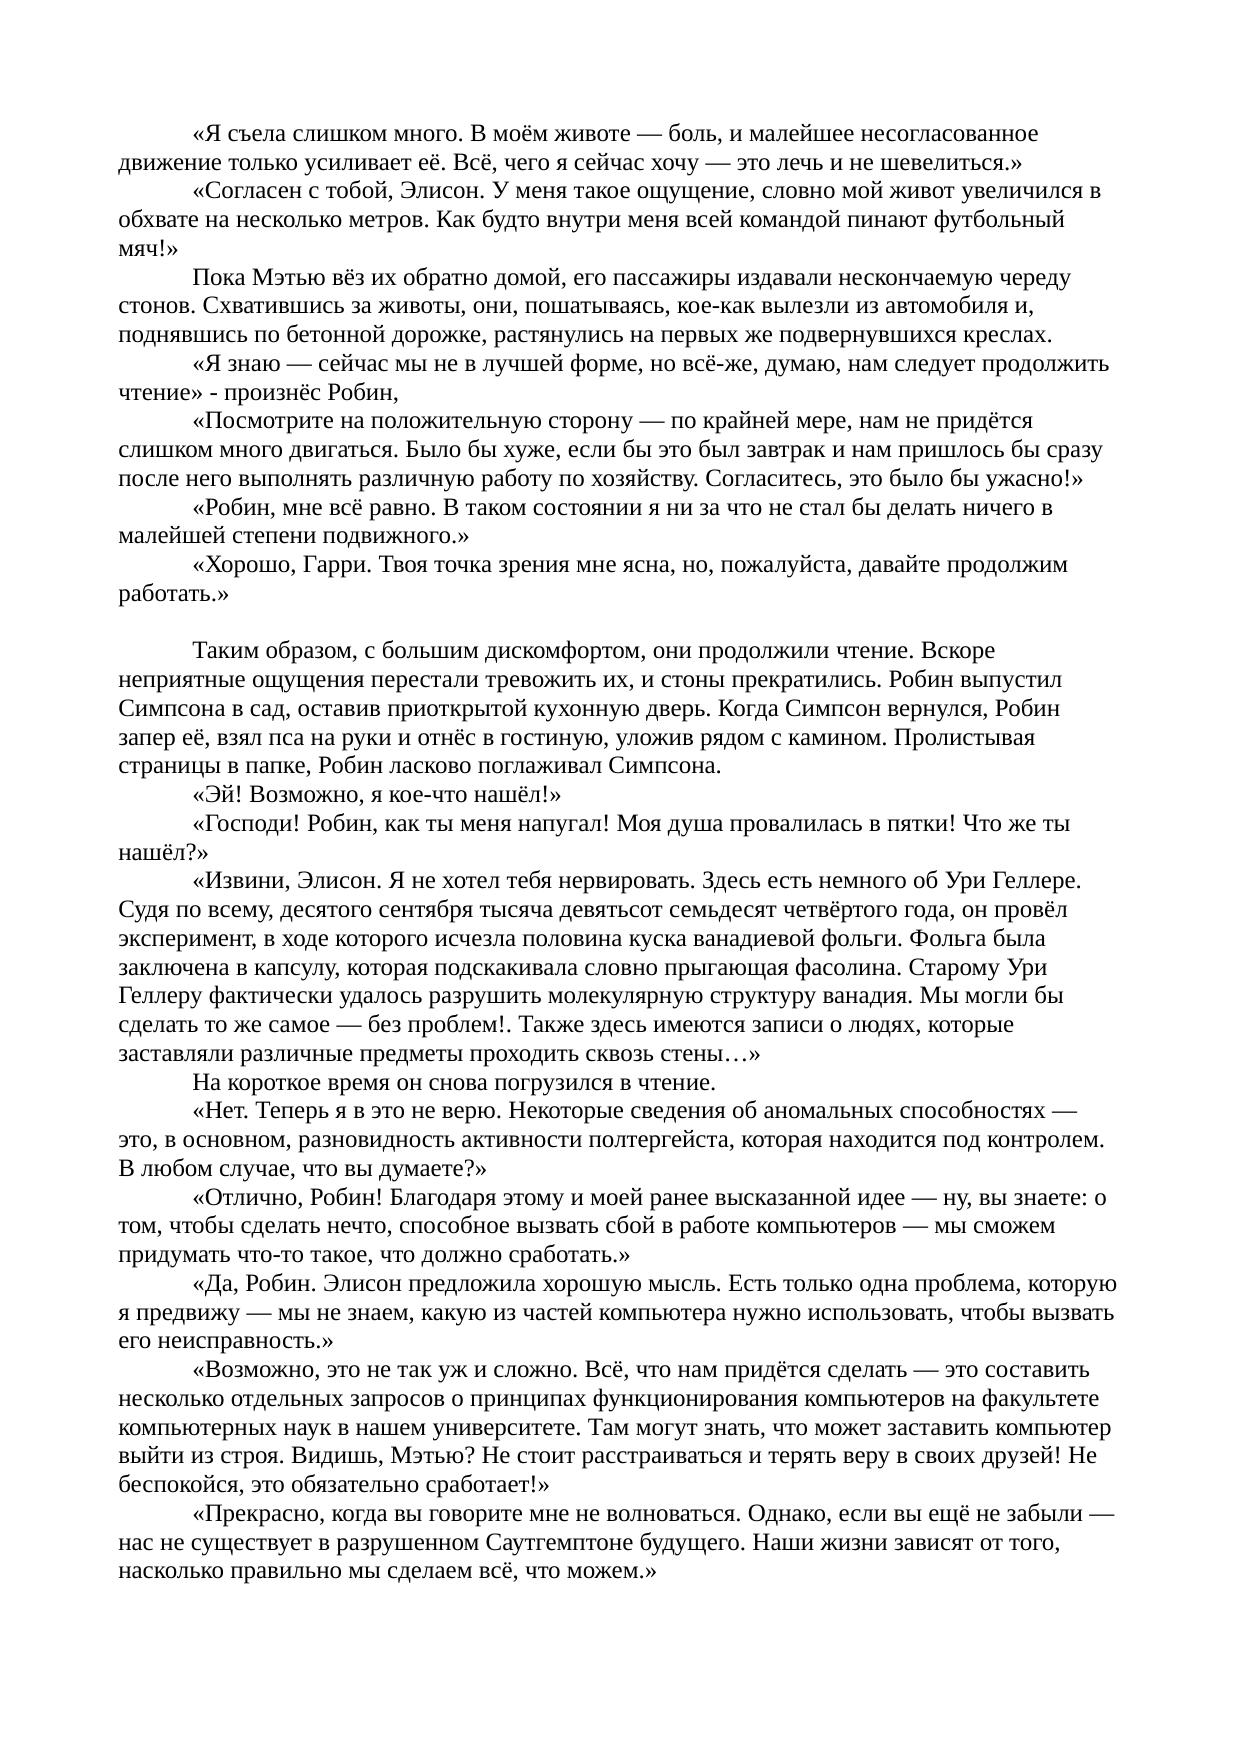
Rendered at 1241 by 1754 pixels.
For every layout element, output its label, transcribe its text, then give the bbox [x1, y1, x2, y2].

text «Да, Робин. Элисон предложила хорошую мысль. Есть только одна проблема, которую я предвижу — мы не знаем, какую из частей компьютера нужно использовать, чтобы вызвать его неисправность.» [118, 1268, 1122, 1354]
text «Господи! Робин, как ты меня напугал! Моя душа провалилась в пятки! Что же ты нашёл?» [118, 808, 1122, 866]
text «Эй! Возможно, я кое-что нашёл!» [118, 779, 1122, 808]
text «Нет. Теперь я в это не верю. Некоторые сведения об аномальных способностях — это, в основном, разновидность активности полтергейста, которая находится под контролем. В любом случае, что вы думаете?» [118, 1096, 1122, 1182]
text «Согласен с тобой, Элисон. У меня такое ощущение, словно мой живот увеличился в обхвате на несколько метров. Как будто внутри меня всей командой пинают футбольный мяч!» [118, 176, 1122, 262]
text «Посмотрите на положительную сторону — по крайней мере, нам не придётся слишком много двигаться. Было бы хуже, если бы это был завтрак и нам пришлось бы сразу после него выполнять различную работу по хозяйству. Согласитесь, это было бы ужасно!» [118, 406, 1122, 492]
text «Робин, мне всё равно. В таком состоянии я ни за что не стал бы делать ничего в малейшей степени подвижного.» [118, 492, 1122, 549]
text Таким образом, с большим дискомфортом, они продолжили чтение. Вскоре неприятные ощущения перестали тревожить их, и стоны прекратились. Робин выпустил Симпсона в сад, оставив приоткрытой кухонную дверь. Когда Симпсон вернулся, Робин запер её, взял пса на руки и отнёс в гостиную, уложив рядом с камином. Пролистывая страницы в папке, Робин ласково поглаживал Симпсона. [118, 636, 1122, 779]
text На короткое время он снова погрузился в чтение. [118, 1067, 1122, 1096]
text «Отлично, Робин! Благодаря этому и моей ранее высказанной идее — ну, вы знаете: о том, чтобы сделать нечто, способное вызвать сбой в работе компьютеров — мы сможем придумать что-то такое, что должно сработать.» [118, 1182, 1122, 1268]
text «Извини, Элисон. Я не хотел тебя нервировать. Здесь есть немного об Ури Геллере. Судя по всему, десятого сентября тысяча девятьсот семьдесят четвёртого года, он провёл эксперимент, в ходе которого исчезла половина куска ванадиевой фольги. Фольга была заключена в капсулу, которая подскакивала словно прыгающая фасолина. Старому Ури Геллеру фактически удалось разрушить молекулярную структуру ванадия. Мы могли бы сделать то же самое — без проблем!. Также здесь имеются записи о людях, которые заставляли различные предметы проходить сквозь стены…» [118, 866, 1122, 1067]
text «Я знаю — сейчас мы не в лучшей форме, но всё-же, думаю, нам следует продолжить чтение» - произнёс Робин, [118, 348, 1122, 406]
text Пока Мэтью вёз их обратно домой, его пассажиры издавали нескончаемую череду стонов. Схватившись за животы, они, пошатываясь, кое-как вылезли из автомобиля и, поднявшись по бетонной дорожке, растянулись на первых же подвернувшихся креслах. [118, 262, 1122, 348]
text «Возможно, это не так уж и сложно. Всё, что нам придётся сделать — это составить несколько отдельных запросов о принципах функционирования компьютеров на факультете компьютерных наук в нашем университете. Там могут знать, что может заставить компьютер выйти из строя. Видишь, Мэтью? Не стоит расстраиваться и терять веру в своих друзей! Не беспокойся, это обязательно сработает!» [118, 1354, 1122, 1498]
text «Хорошо, Гарри. Твоя точка зрения мне ясна, но, пожалуйста, давайте продолжим работать.» [118, 549, 1122, 607]
text «Я съела слишком много. В моём животе — боль, и малейшее несогласованное движение только усиливает её. Всё, чего я сейчас хочу — это лечь и не шевелиться.» [118, 118, 1122, 176]
text «Прекрасно, когда вы говорите мне не волноваться. Однако, если вы ещё не забыли — нас не существует в разрушенном Саутгемптоне будущего. Наши жизни зависят от того, насколько правильно мы сделаем всё, что можем.» [118, 1498, 1122, 1584]
